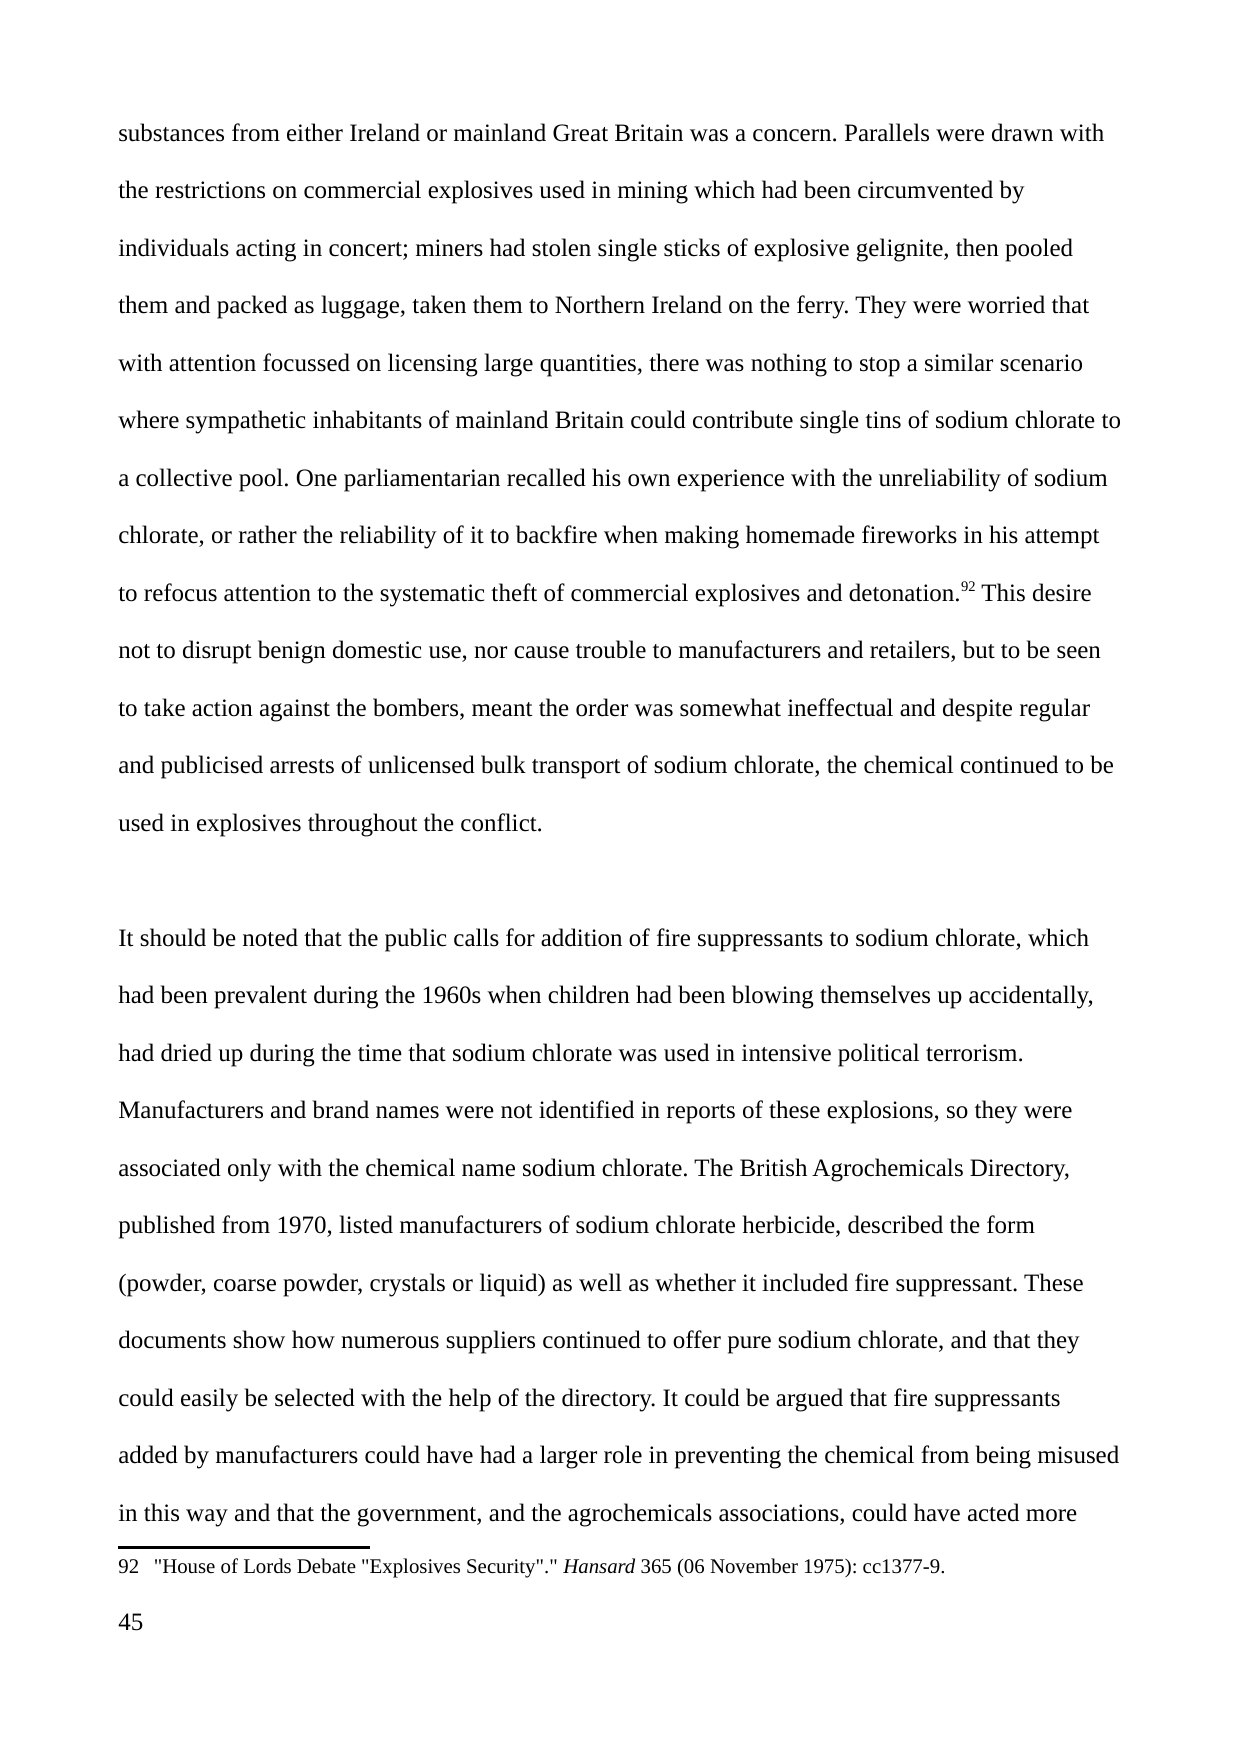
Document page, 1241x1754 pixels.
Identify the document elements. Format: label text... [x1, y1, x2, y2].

text substances from either Ireland or mainland Great Britain was a concern. Parallels were drawn with the restrictions on commercial explosives used in mining which had been circumvented by individuals acting in concert; miners had stolen single sticks of explosive gelignite, then pooled them and packed as luggage, taken them to Northern Ireland on the ferry. They were worried that with attention focussed on licensing large quantities, there was nothing to stop a similar scenario where sympathetic inhabitants of mainland Britain could contribute single tins of sodium chlorate to a collective pool. One parliamentarian recalled his own experience with the unreliability of sodium chlorate, or rather the reliability of it to backfire when making homemade fireworks in his attempt to refocus attention to the systematic theft of commercial explosives and detonation. This desire not to disrupt benign domestic use, nor cause trouble to manufacturers and retailers, but to be seen to take action against the bombers, meant the order was somewhat ineffectual and despite regular and publicised arrests of unlicensed bulk transport of sodium chlorate, the chemical continued to be used in explosives throughout the conflict. [118, 118, 1122, 837]
text "House of Lords Debate "Explosives Security"." Hansard 365 (06 November 1975): cc1377-9. [118, 1553, 1122, 1578]
text It should be noted that the public calls for addition of fire suppressants to sodium chlorate, which had been prevalent during the 1960s when children had been blowing themselves up accidentally, had dried up during the time that sodium chlorate was used in intensive political terrorism. Manufacturers and brand names were not identified in reports of these explosions, so they were associated only with the chemical name sodium chlorate. The British Agrochemicals Directory, published from 1970, listed manufacturers of sodium chlorate herbicide, described the form (powder, coarse powder, crystals or liquid) as well as whether it included fire suppressant. These documents show how numerous suppliers continued to offer pure sodium chlorate, and that they could easily be selected with the help of the directory. It could be argued that fire suppressants added by manufacturers could have had a larger role in preventing the chemical from being misused in this way and that the government, and the agrochemicals associations, could have acted more [118, 923, 1122, 1527]
